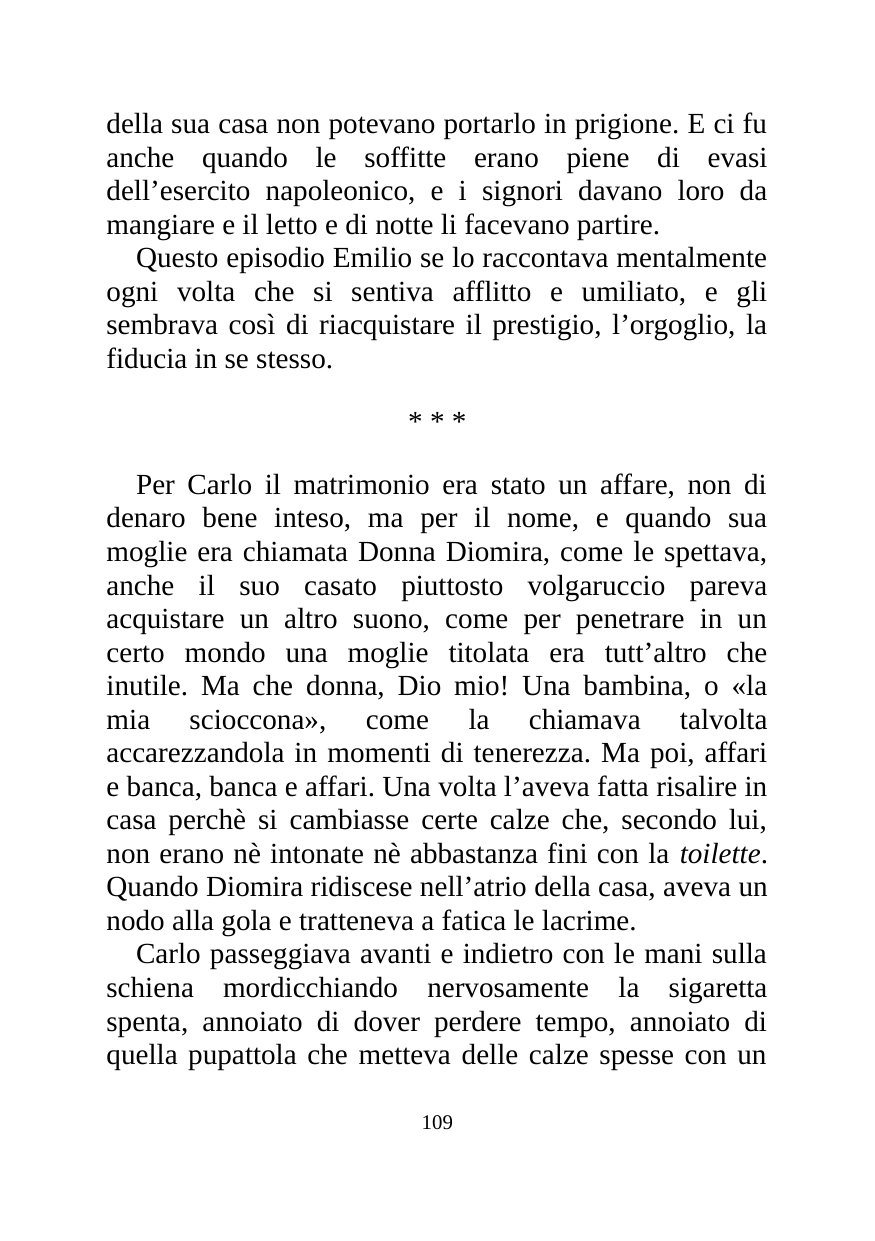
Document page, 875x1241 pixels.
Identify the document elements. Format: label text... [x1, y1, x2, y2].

text Carlo passeggiava avanti e indietro con le mani sulla schiena mordicchiando nervosamente la sigaretta spenta, annoiato di dover perdere tempo, annoiato di quella pupattola che metteva delle calze spesse con un [106, 937, 768, 1071]
text Per Carlo il matrimonio era stato un affare, non di denaro bene inteso, ma per il nome, e quando sua moglie era chiamata Donna Diomira, come le spettava, anche il suo casato piuttosto volgaruccio pareva acquistare un altro suono, come per penetrare in un certo mondo una moglie titolata era tutt’altro che inutile. Ma che donna, Dio mio! Una bambina, o «la mia scioccona», come la chiamava talvolta accarezzandola in momenti di tenerezza. Ma poi, affari e banca, banca e affari. Una volta l’aveva fatta risalire in casa perchè si cambiasse certe calze che, secondo lui, non erano nè intonate nè abbastanza fini con la toilette. Quando Diomira ridiscese nell’atrio della casa, aveva un nodo alla gola e tratteneva a fatica le lacrime. [106, 467, 768, 937]
text * * * [106, 404, 768, 438]
text Questo episodio Emilio se lo raccontava mentalmente ogni volta che si sentiva afflitto e umiliato, e gli sembrava così di riacquistare il prestigio, l’orgoglio, la fiducia in se stesso. [106, 240, 768, 374]
text della sua casa non potevano portarlo in prigione. E ci fu anche quando le soffitte erano piene di evasi dell’esercito napoleonico, e i signori davano loro da mangiare e il letto e di notte li facevano partire. [106, 106, 768, 240]
